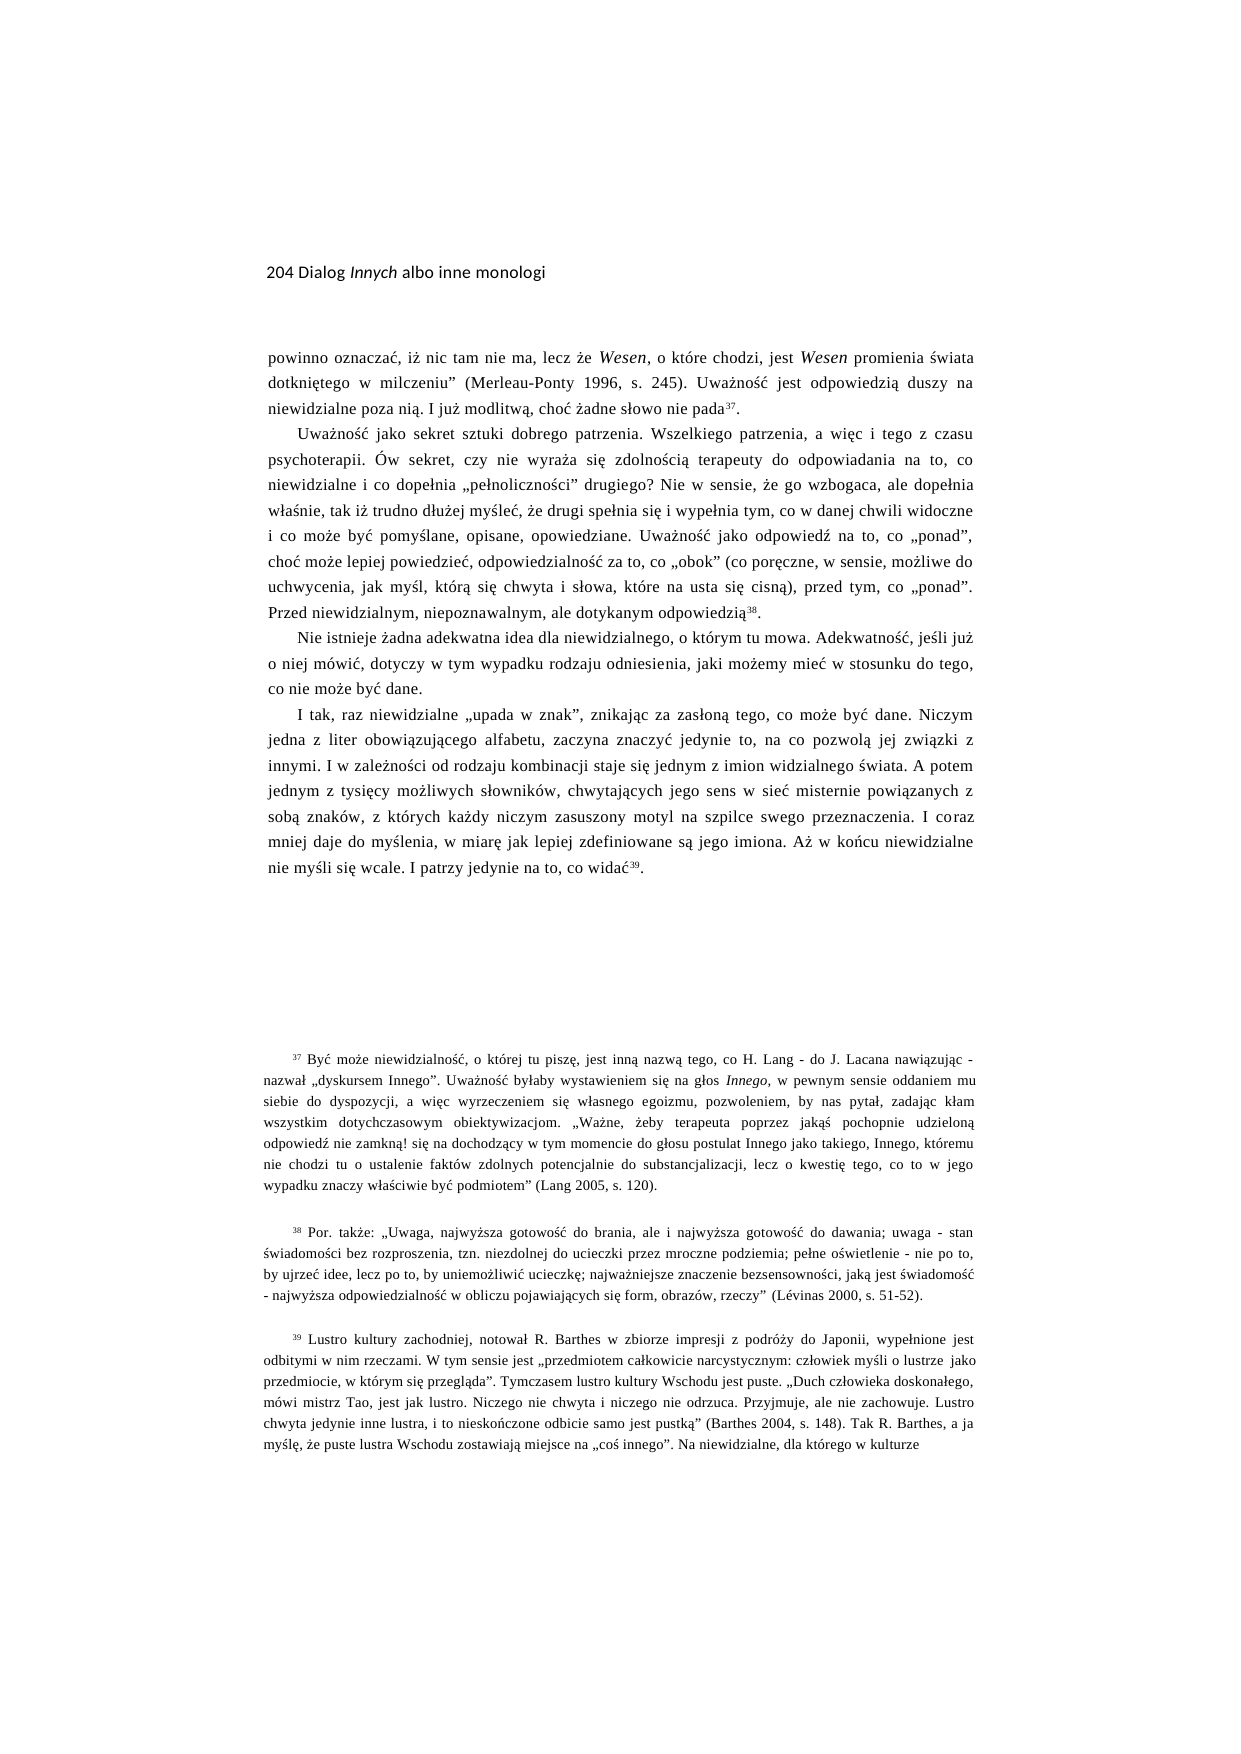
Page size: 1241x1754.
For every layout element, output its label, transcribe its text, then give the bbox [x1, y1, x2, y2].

text Uważność jako sekret sztuki dobrego patrzenia. Wszelkiego patrzenia, a więc i tego z czasu psychoterapii. Ów sekret, czy nie wyraża się zdolnością terapeuty do odpowiadania na to, co niewidzialne i co dopełnia „pełnoliczności” drugie­go? Nie w sensie, że go wzbogaca, ale dopełnia właśnie, tak iż trudno dłużej myśleć, że drugi spełnia się i wypełnia tym, co w danej chwili widoczne i co może być pomyślane, opisane, opowiedziane. Uważność jako odpowiedź na to, co „ponad”, choć może lepiej powiedzieć, odpowiedzialność za to, co „obok” (co poręczne, w sensie, możliwe do uchwycenia, jak myśl, którą się chwyta i słowa, które na usta się cisną), przed tym, co „ponad”. Przed niewidzialnym, niepozna­walnym, ale dotykanym odpowiedzią38. [268, 419, 974, 623]
text 204 Dialog Innych albo inne monologi [266, 264, 606, 282]
text Nie istnieje żadna adekwatna idea dla niewidzialnego, o którym tu mowa. Adekwatność, jeśli już o niej mówić, dotyczy w tym wypadku rodzaju odniesie­nia, jaki możemy mieć w stosunku do tego, co nie może być dane. [268, 623, 974, 700]
text 39 Lustro kultury zachodniej, notował R. Barthes w zbiorze impresji z podróży do Japonii, wypełnione jest odbitymi w nim rzeczami. W tym sensie jest „przedmiotem całkowicie narcystycznym: człowiek myśli o lustrze jako przedmiocie, w którym się przegląda”. Tymczasem lustro kultury Wschodu jest puste. „Duch człowieka doskonałego, mówi mistrz Tao, jest jak lustro. Niczego nie chwyta i niczego nie odrzuca. Przyjmuje, ale nie zachowuje. Lustro chwyta jedynie inne lustra, i to nieskończone odbicie samo jest pustką” (Barthes 2004, s. 148). Tak R. Barthes, a ja myślę, że puste lustra Wschodu zostawiają miejsce na „coś innego”. Na niewidzialne, dla którego w kulturze [263, 1327, 976, 1453]
text I tak, raz niewidzialne „upada w znak”, znikając za zasłoną tego, co może być dane. Niczym jedna z liter obowiązującego alfabetu, zaczyna znaczyć jedynie to, na co pozwolą jej związki z innymi. I w zależności od rodzaju kombinacji staje się jednym z imion widzialnego świata. A potem jednym z tysięcy możliwych słowników, chwytających jego sens w sieć misternie powiązanych z sobą znaków, z których każdy niczym zasuszony motyl na szpilce swego przeznaczenia. I co­raz mniej daje do myślenia, w miarę jak lepiej zdefiniowane są jego imiona. Aż w końcu niewidzialne nie myśli się wcale. I patrzy jedynie na to, co widać39. [268, 700, 974, 878]
text 38 Por. także: „Uwaga, najwyższa gotowość do brania, ale i najwyższa gotowość do dawania; uwaga - stan świadomości bez rozproszenia, tzn. niezdolnej do ucieczki przez mroczne podziemia; pełne oświetlenie - nie po to, by ujrzeć idee, lecz po to, by uniemożliwić ucieczkę; najważniejsze znaczenie bezsensowności, jaką jest świadomość - najwyższa odpowiedzialność w obliczu pojawiających się form, obrazów, rzeczy” (Lévinas 2000, s. 51-52). [263, 1221, 976, 1305]
text powinno oznaczać, iż nic tam nie ma, lecz że Wesen, o które chodzi, jest We­sen promienia świata dotkniętego w milczeniu” (Merleau-Ponty 1996, s. 245). Uważność jest odpowiedzią duszy na niewidzialne poza nią. I już modlitwą, choć żadne słowo nie pada37. [268, 343, 974, 419]
text 37 Być może niewidzialność, o której tu piszę, jest inną nazwą tego, co H. Lang - do J. Lacana nawiązując - nazwał „dyskursem Innego”. Uważność byłaby wystawieniem się na głos Innego, w pewnym sensie oddaniem mu siebie do dyspozycji, a więc wyrzeczeniem się własnego egoizmu, pozwoleniem, by nas pytał, zadając kłam wszystkim dotychczasowym obiektywizacjom. „Ważne, żeby terapeuta poprzez jakąś pochopnie udzieloną odpowiedź nie zamkną! się na dochodzący w tym momencie do głosu postulat Innego jako takiego, Innego, któremu nie chodzi tu o ustalenie faktów zdolnych potencjalnie do substancjalizacji, lecz o kwestię tego, co to w jego wypadku znaczy właściwie być podmiotem” (Lang 2005, s. 120). [263, 1048, 976, 1195]
